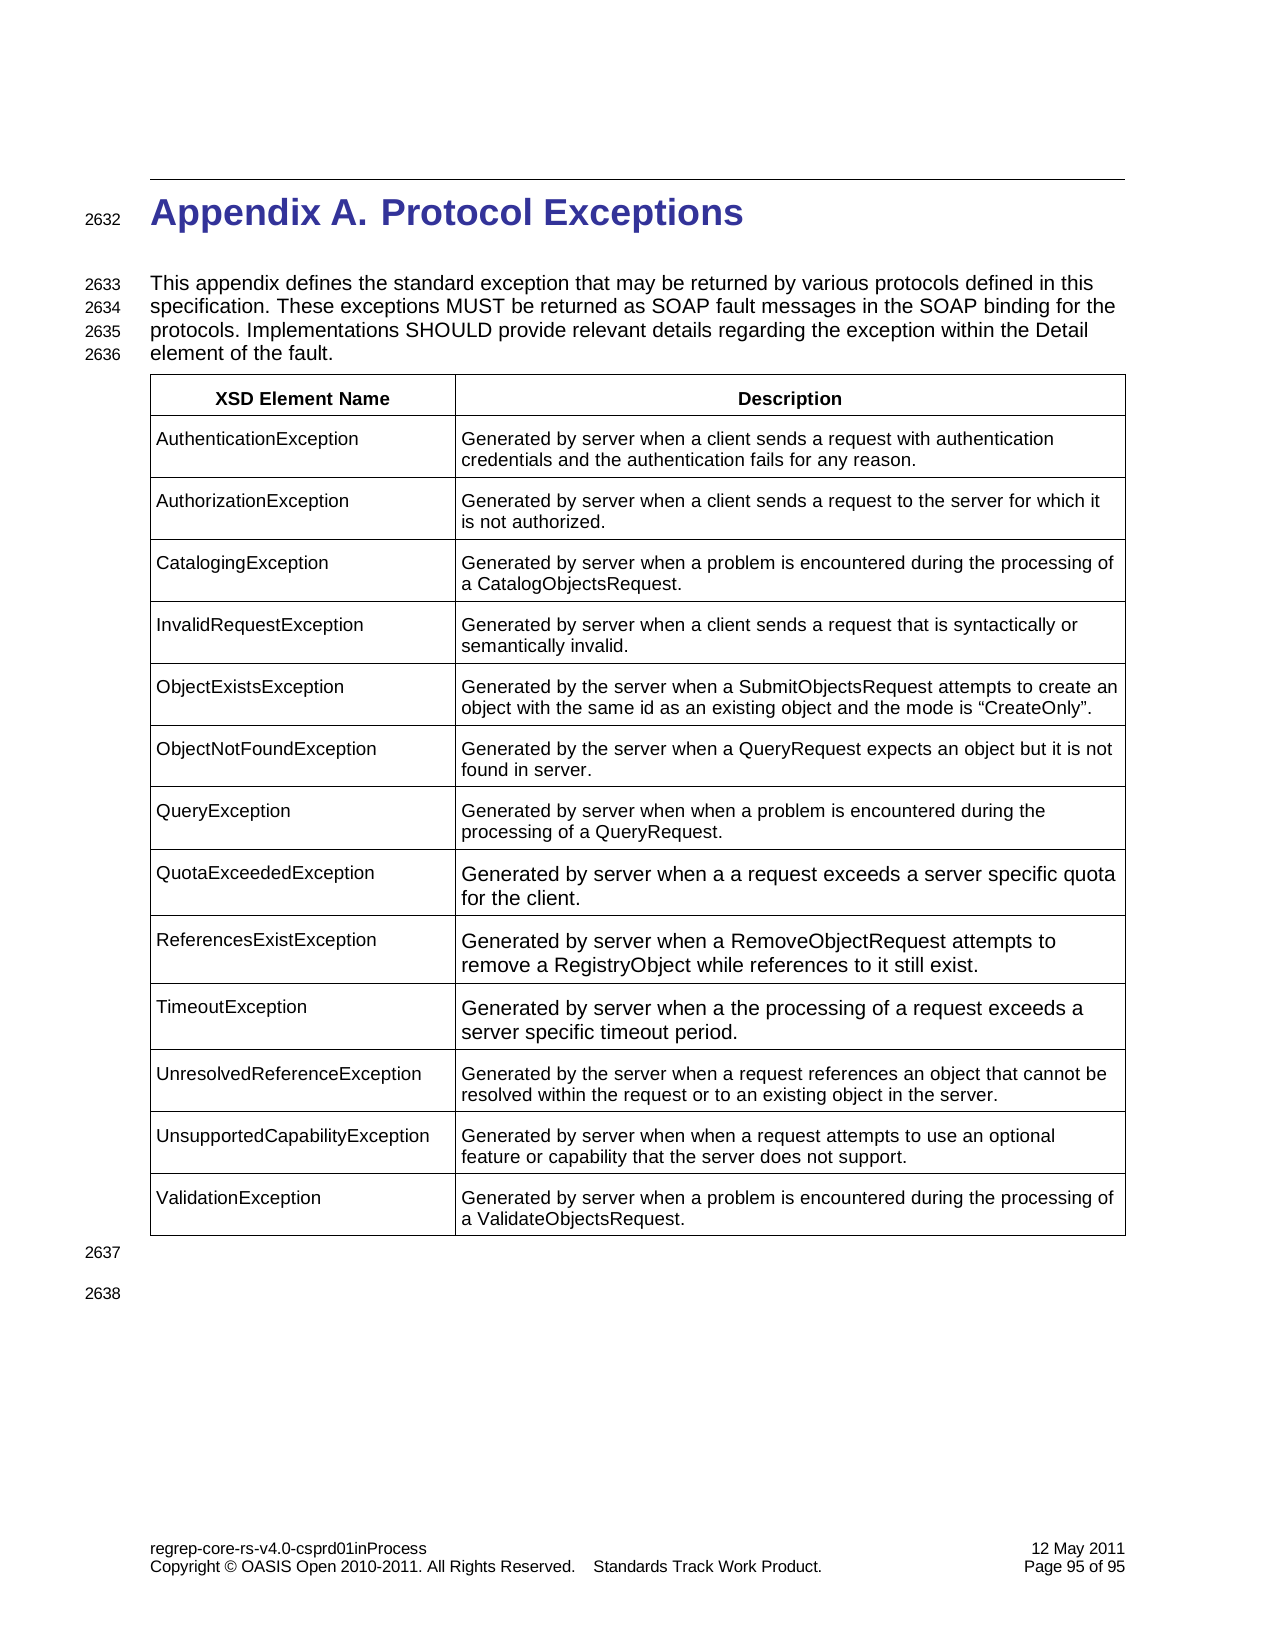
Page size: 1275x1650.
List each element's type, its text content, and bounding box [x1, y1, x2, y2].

table_cell UnresolvedReferenceException [151, 1050, 455, 1111]
table_cell Generated by the server when a SubmitObjectsRequest attempts to create an object with the same id as an existing object and the mode is “CreateOnly”. [456, 664, 1125, 725]
table_cell Generated by server when a problem is encountered during the processing of a ValidateObjectsRequest. [456, 1174, 1125, 1235]
table_cell Generated by server when a the processing of a request exceeds a server specific timeout period. [456, 984, 1125, 1049]
table_cell ObjectNotFoundException [151, 726, 455, 786]
subtitle Protocol Exceptions [150, 180, 1125, 234]
table_cell Generated by server when when a problem is encountered during the processing of a QueryRequest. [456, 787, 1125, 849]
table_cell AuthenticationException [151, 416, 455, 477]
table_cell AuthorizationException [151, 478, 455, 539]
table_cell InvalidRequestException [151, 602, 455, 663]
table_cell ValidationException [151, 1174, 455, 1235]
table_cell Generated by the server when a QueryRequest expects an object but it is not found in server. [456, 726, 1125, 786]
table_cell Generated by server when a RemoveObjectRequest attempts to remove a RegistryObject while references to it still exist. [456, 916, 1125, 983]
table_cell Generated by server when a client sends a request to the server for which it is not authorized. [456, 478, 1125, 539]
table_cell QuotaExceededException [151, 850, 455, 915]
table_cell Generated by the server when a request references an object that cannot be resolved within the request or to an existing object in the server. [456, 1050, 1125, 1111]
table_cell Generated by server when a client sends a request with authentication credentials and the authentication fails for any reason. [456, 416, 1125, 477]
table_cell Generated by server when when a request attempts to use an optional feature or capability that the server does not support. [456, 1112, 1125, 1173]
table_cell CatalogingException [151, 540, 455, 601]
table_cell Generated by server when a client sends a request that is syntactically or semantically invalid. [456, 602, 1125, 663]
table_cell Generated by server when a a request exceeds a server specific quota for the client. [456, 850, 1125, 915]
table_cell ObjectExistsException [151, 664, 455, 725]
table_cell QueryException [151, 787, 455, 849]
table_header XSD Element Name [151, 375, 455, 415]
table_cell TimeoutException [151, 984, 455, 1049]
table_cell UnsupportedCapabilityException [151, 1112, 455, 1173]
table_cell Generated by server when a problem is encountered during the processing of a CatalogObjectsRequest. [456, 540, 1125, 601]
table_cell ReferencesExistException [151, 916, 455, 983]
table_header Description [456, 375, 1125, 415]
text This appendix defines the standard exception that may be returned by various protocols defined in this specification. These exceptions MUST be returned as SOAP fault messages in the SOAP binding for the protocols. Implementations SHOULD provide relevant details regarding the exception within the Detail element of the fault. [150, 271, 1125, 365]
